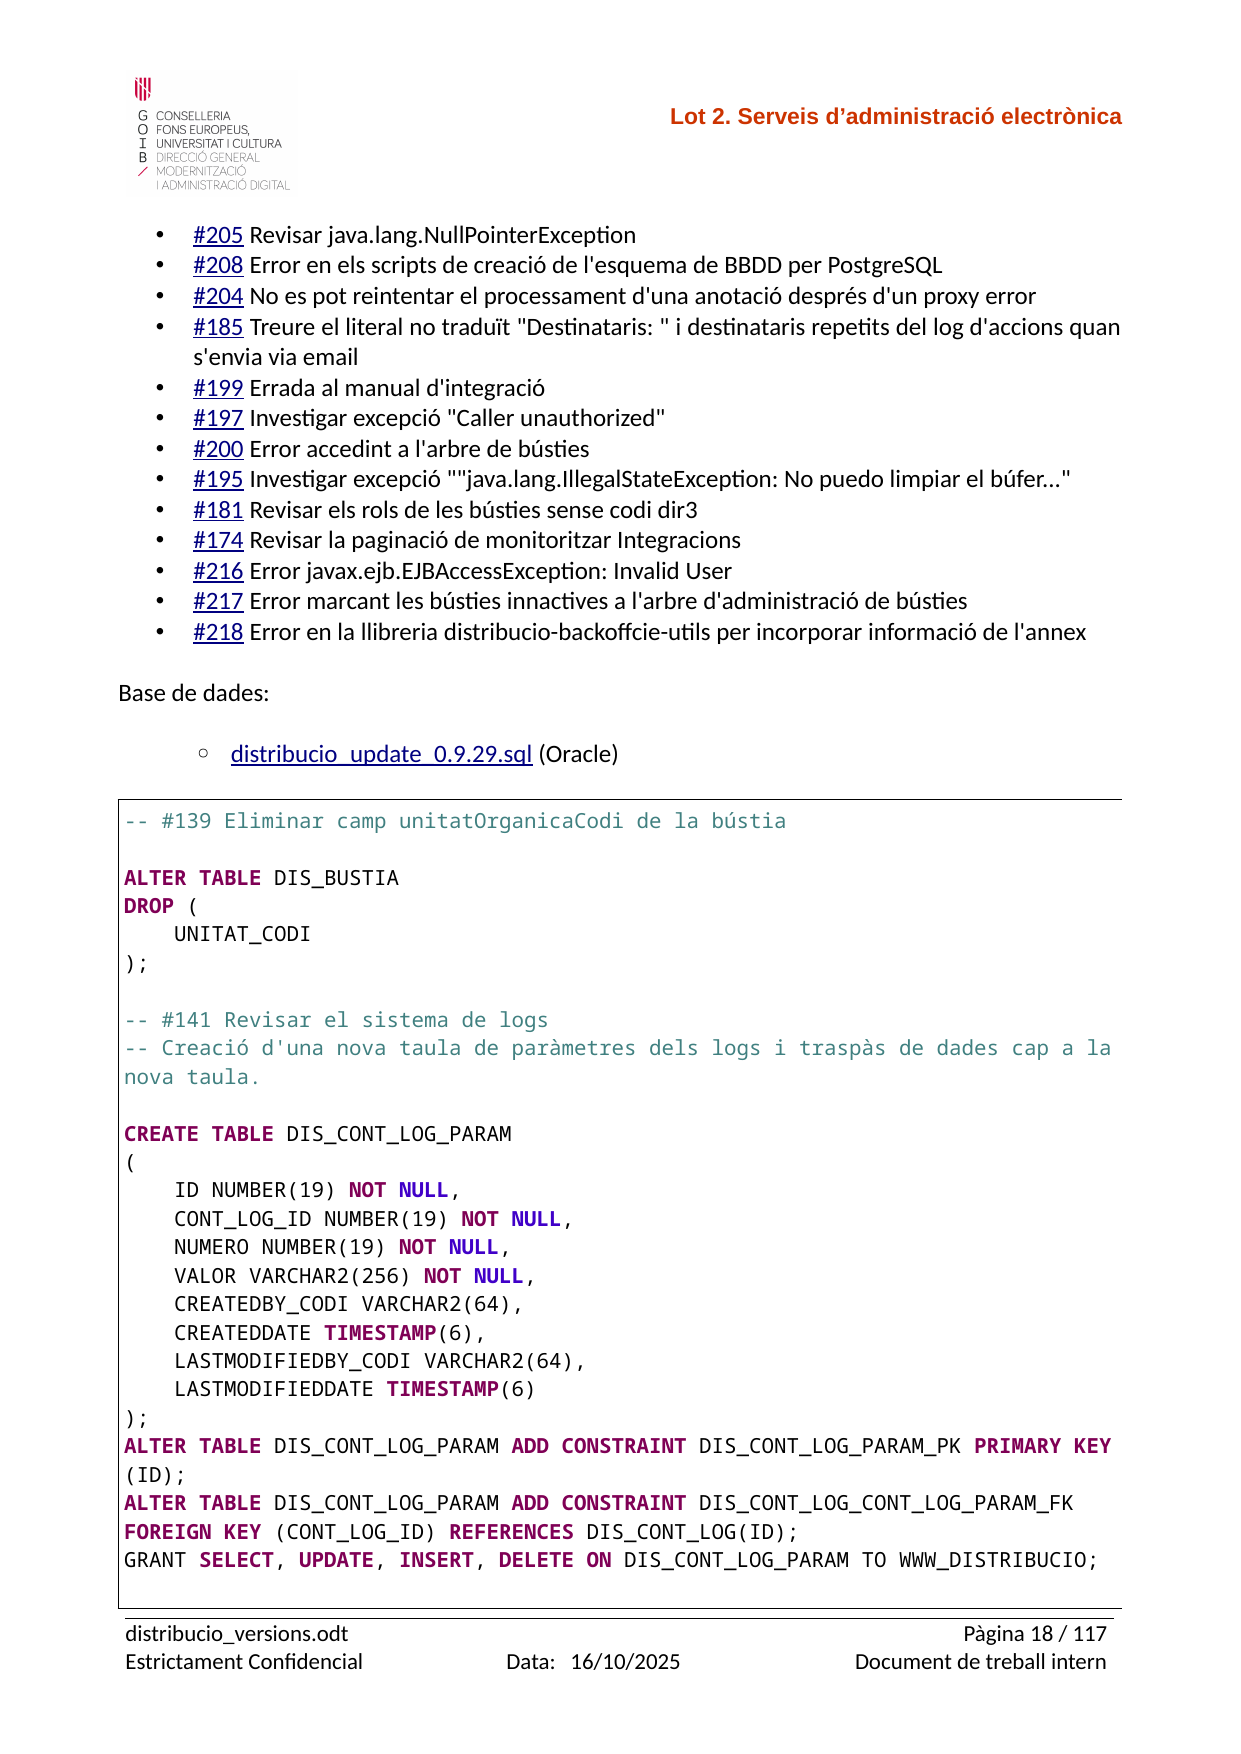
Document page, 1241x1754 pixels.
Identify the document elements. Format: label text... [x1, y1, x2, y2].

list #197 Investigar excepció "Caller unauthorized" [156, 402, 1122, 433]
list #195 Investigar excepció ""java.lang.IllegalStateException: No puedo limpiar el búfer..." [156, 463, 1122, 494]
list #204 No es pot reintentar el processament d'una anotació després d'un proxy error [156, 280, 1122, 311]
picture [126, 70, 299, 197]
list #185 Treure el literal no traduït "Destinataris: " i destinataris repetits del log d'accions quan s'envia via email [156, 311, 1122, 372]
text Base de dades: [118, 677, 1122, 707]
list #208 Error en els scripts de creació de l'esquema de BBDD per PostgreSQL [156, 250, 1122, 280]
list #216 Error javax.ejb.EJBAccessException: Invalid User [156, 555, 1122, 585]
list #174 Revisar la paginació de monitoritzar Integracions [156, 524, 1122, 555]
list #199 Errada al manual d'integració [156, 372, 1122, 402]
list #181 Revisar els rols de les bústies sense codi dir3 [156, 494, 1122, 524]
table_header -- #139 Eliminar camp unitatOrganicaCodi de la bústia ALTER TABLE DIS_BUSTIA DROP ( UNITAT_CODI ); -- #141 Revisar el sistema de logs -- Creació d'una nova taula de paràmetres dels logs i traspàs de dades cap a la nova taula. CREATE TABLE DIS_CONT_LOG_PARAM ( ID NUMBER(19) NOT NULL, CONT_LOG_ID NUMBER(19) NOT NULL, NUMERO NUMBER(19) NOT NULL, VALOR VARCHAR2(256) NOT NULL, CREATEDBY_CODI VARCHAR2(64), CREATEDDATE TIMESTAMP(6), LASTMODIFIEDBY_CODI VARCHAR2(64), LASTMODIFIEDDATE TIMESTAMP(6) ); ALTER TABLE DIS_CONT_LOG_PARAM ADD CONSTRAINT DIS_CONT_LOG_PARAM_PK PRIMARY KEY (ID); ALTER TABLE DIS_CONT_LOG_PARAM ADD CONSTRAINT DIS_CONT_LOG_CONT_LOG_PARAM_FK FOREIGN KEY (CONT_LOG_ID) REFERENCES DIS_CONT_LOG(ID); GRANT SELECT, UPDATE, INSERT, DELETE ON DIS_CONT_LOG_PARAM TO WWW_DISTRIBUCIO; [119, 800, 1122, 1608]
list #205 Revisar java.lang.NullPointerException [156, 219, 1122, 250]
list #218 Error en la llibreria distribucio-backoffcie-utils per incorporar informació de l'annex [156, 616, 1122, 646]
list #200 Error accedint a l'arbre de bústies [156, 433, 1122, 463]
list distribucio_update_0.9.29.sql (Oracle) [193, 738, 1122, 768]
list #217 Error marcant les bústies innactives a l'arbre d'administració de bústies [156, 585, 1122, 616]
